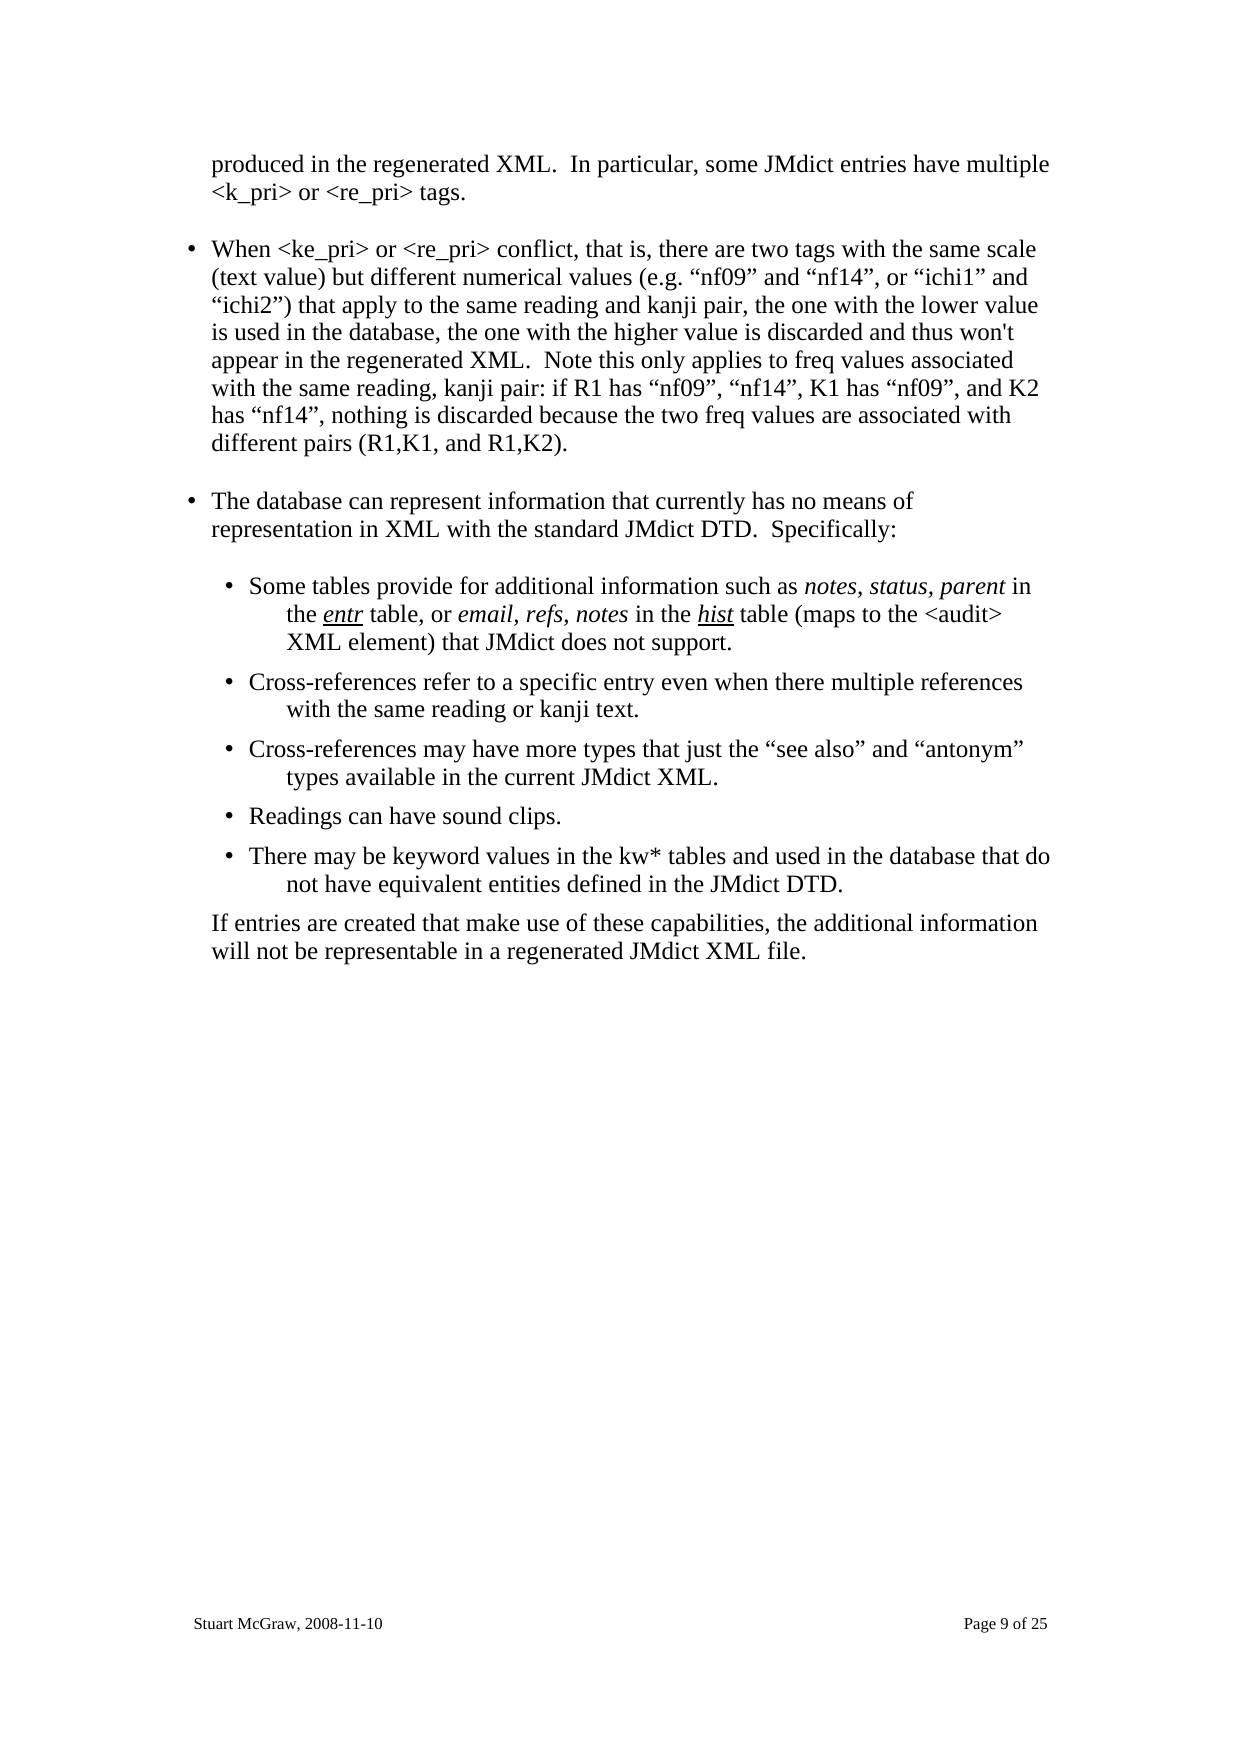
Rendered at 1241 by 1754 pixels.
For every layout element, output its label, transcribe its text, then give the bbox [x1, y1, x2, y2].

list Cross-references refer to a specific entry even when there multiple references with the same reading or kanji text. [225, 668, 1053, 723]
list Readings can have sound clips. [225, 802, 1053, 830]
list Cross-references may have more types that just the “see also” and “antonym” types available in the current JMdict XML. [225, 735, 1053, 790]
list produced in the regenerated XML. In particular, some JMdict entries have multiple <k_pri> or <re_pri> tags. [187, 150, 1053, 205]
list If entries are created that make use of these capabilities, the additional information will not be representable in a regenerated JMdict XML file. [187, 909, 1053, 965]
list There may be keyword values in the kw* tables and used in the database that do not have equivalent entities defined in the JMdict DTD. [225, 842, 1053, 897]
list Some tables provide for additional information such as notes, status, parent in the entr table, or email, refs, notes in the hist table (maps to the <audit> XML element) that JMdict does not support. [225, 572, 1053, 656]
list The database can represent information that currently has no means of representation in XML with the standard JMdict DTD. Specifically: [187, 487, 1053, 542]
list When <ke_pri> or <re_pri> conflict, that is, there are two tags with the same scale (text value) but different numerical values (e.g. “nf09” and “nf14”, or “ichi1” and “ichi2”) that apply to the same reading and kanji pair, the one with the lower value is used in the database, the one with the higher value is discarded and thus won't appear in the regenerated XML. Note this only applies to freq values associated with the same reading, kanji pair: if R1 has “nf09”, “nf14”, K1 has “nf09”, and K2 has “nf14”, nothing is discarded because the two freq values are associated with different pairs (R1,K1, and R1,K2). [187, 235, 1053, 457]
